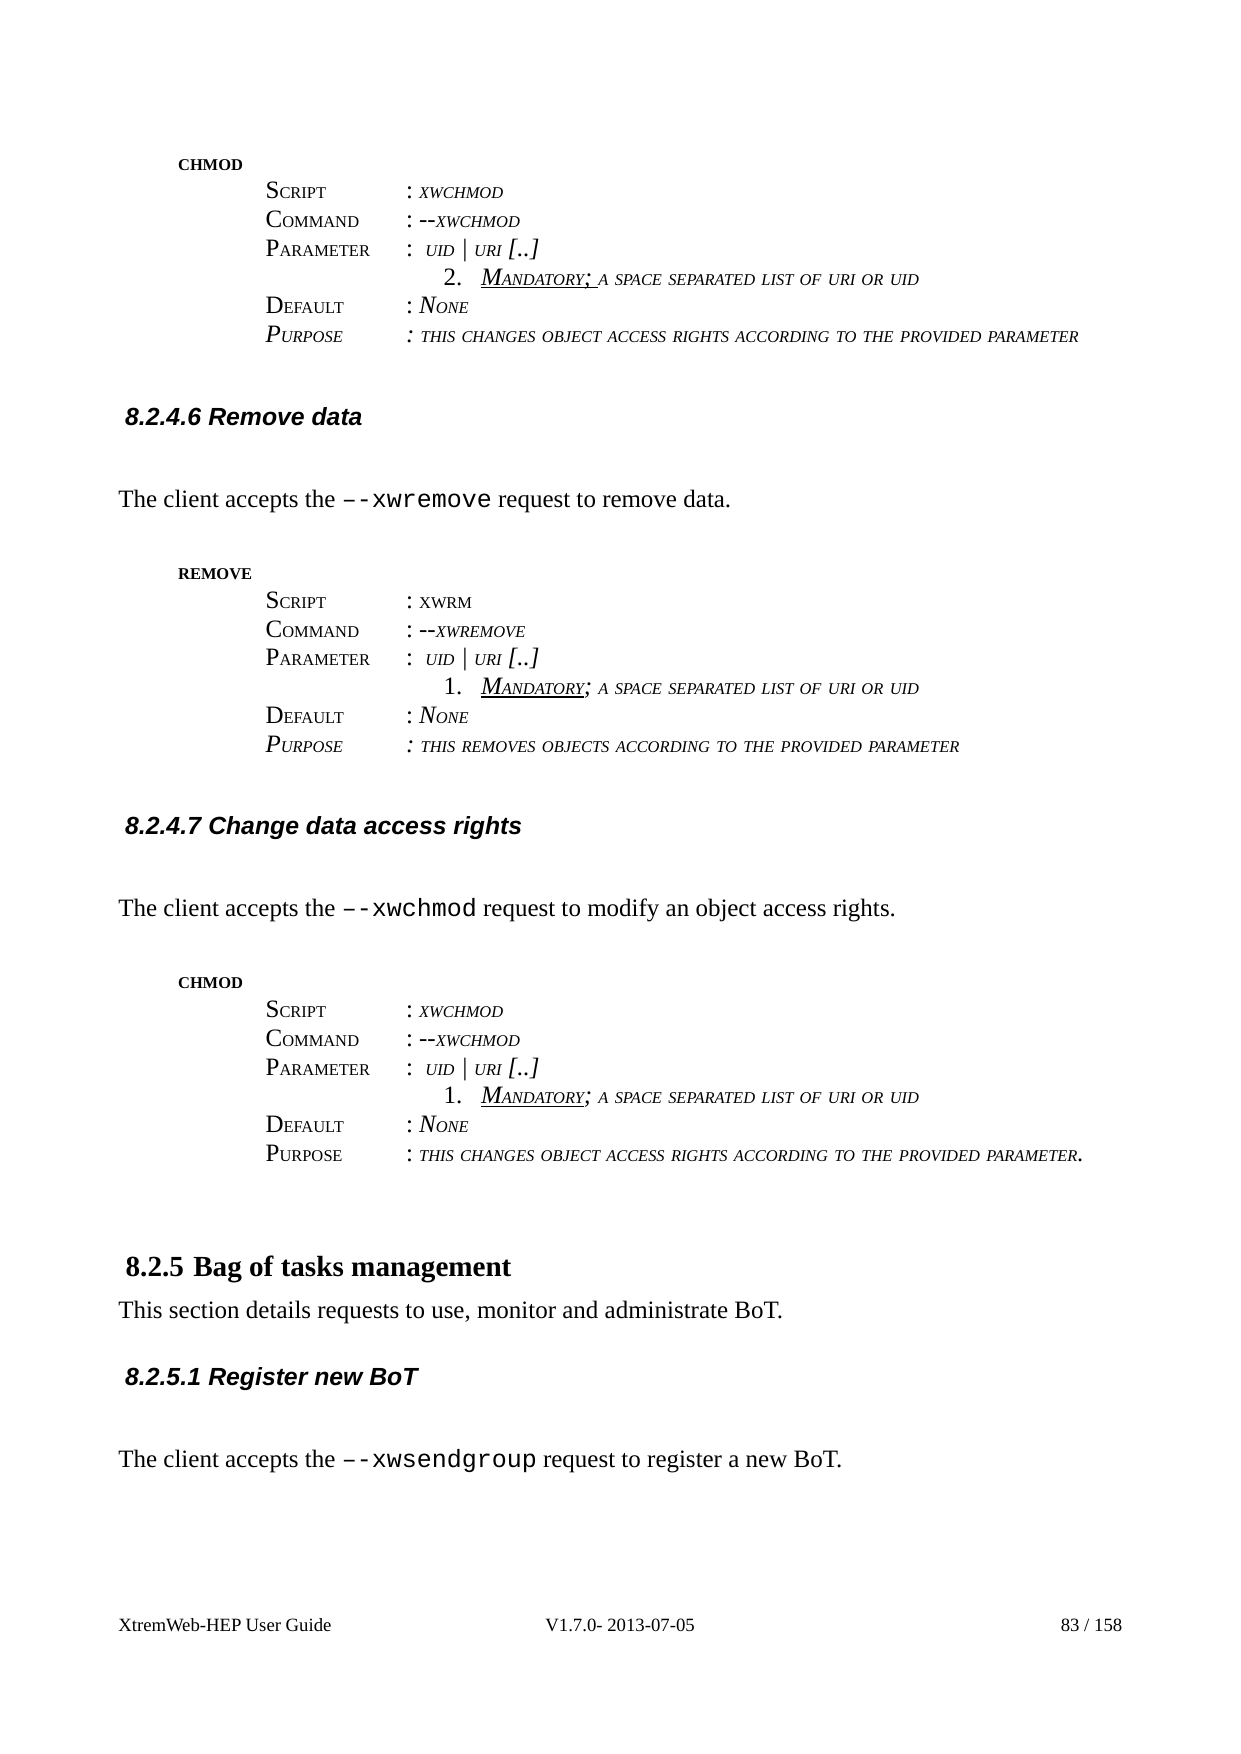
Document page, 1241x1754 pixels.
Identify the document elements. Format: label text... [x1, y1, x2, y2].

list Mandatory; a space separated list of uri or uid [443, 671, 1122, 700]
text chmod [178, 147, 1122, 176]
text Script : xwrm [265, 585, 1122, 614]
text Default : None [265, 1109, 1122, 1138]
text Command : --xwchmod [265, 204, 1122, 233]
text Parameter : uid | uri [..] [265, 233, 1122, 262]
text Script : xwchmod [265, 994, 1122, 1023]
text Default : None [265, 291, 1122, 319]
text Parameter : uid | uri [..] [265, 642, 1122, 671]
list Mandatory; a space separated list of uri or uid [443, 262, 1122, 291]
list Mandatory; a space separated list of uri or uid [443, 1081, 1122, 1109]
text remove [178, 556, 1122, 585]
subtitle Change data access rights [118, 811, 1122, 840]
text Purpose : this removes objects according to the provided parameter [265, 729, 1122, 757]
text The client accepts the –-xwremove request to remove data. [118, 484, 1122, 515]
text The client accepts the –-xwsendgroup request to register a new BoT. [118, 1444, 1122, 1475]
text The client accepts the –-xwchmod request to modify an object access rights. [118, 893, 1122, 924]
text Command : --xwchmod [265, 1023, 1122, 1052]
text Purpose : this changes object access rights according to the provided parameter. [265, 1138, 1122, 1167]
subtitle Bag of tasks management [118, 1249, 1122, 1283]
text Purpose : this changes object access rights according to the provided parameter [265, 319, 1122, 348]
subtitle Register new BoT [118, 1362, 1122, 1390]
text Script : xwchmod [265, 176, 1122, 204]
subtitle Remove data [118, 402, 1122, 430]
text This section details requests to use, monitor and administrate BoT. [118, 1295, 1122, 1324]
text Default : None [265, 700, 1122, 729]
text Command : --xwremove [265, 614, 1122, 642]
text Parameter : uid | uri [..] [265, 1052, 1122, 1081]
text chmod [178, 966, 1122, 994]
